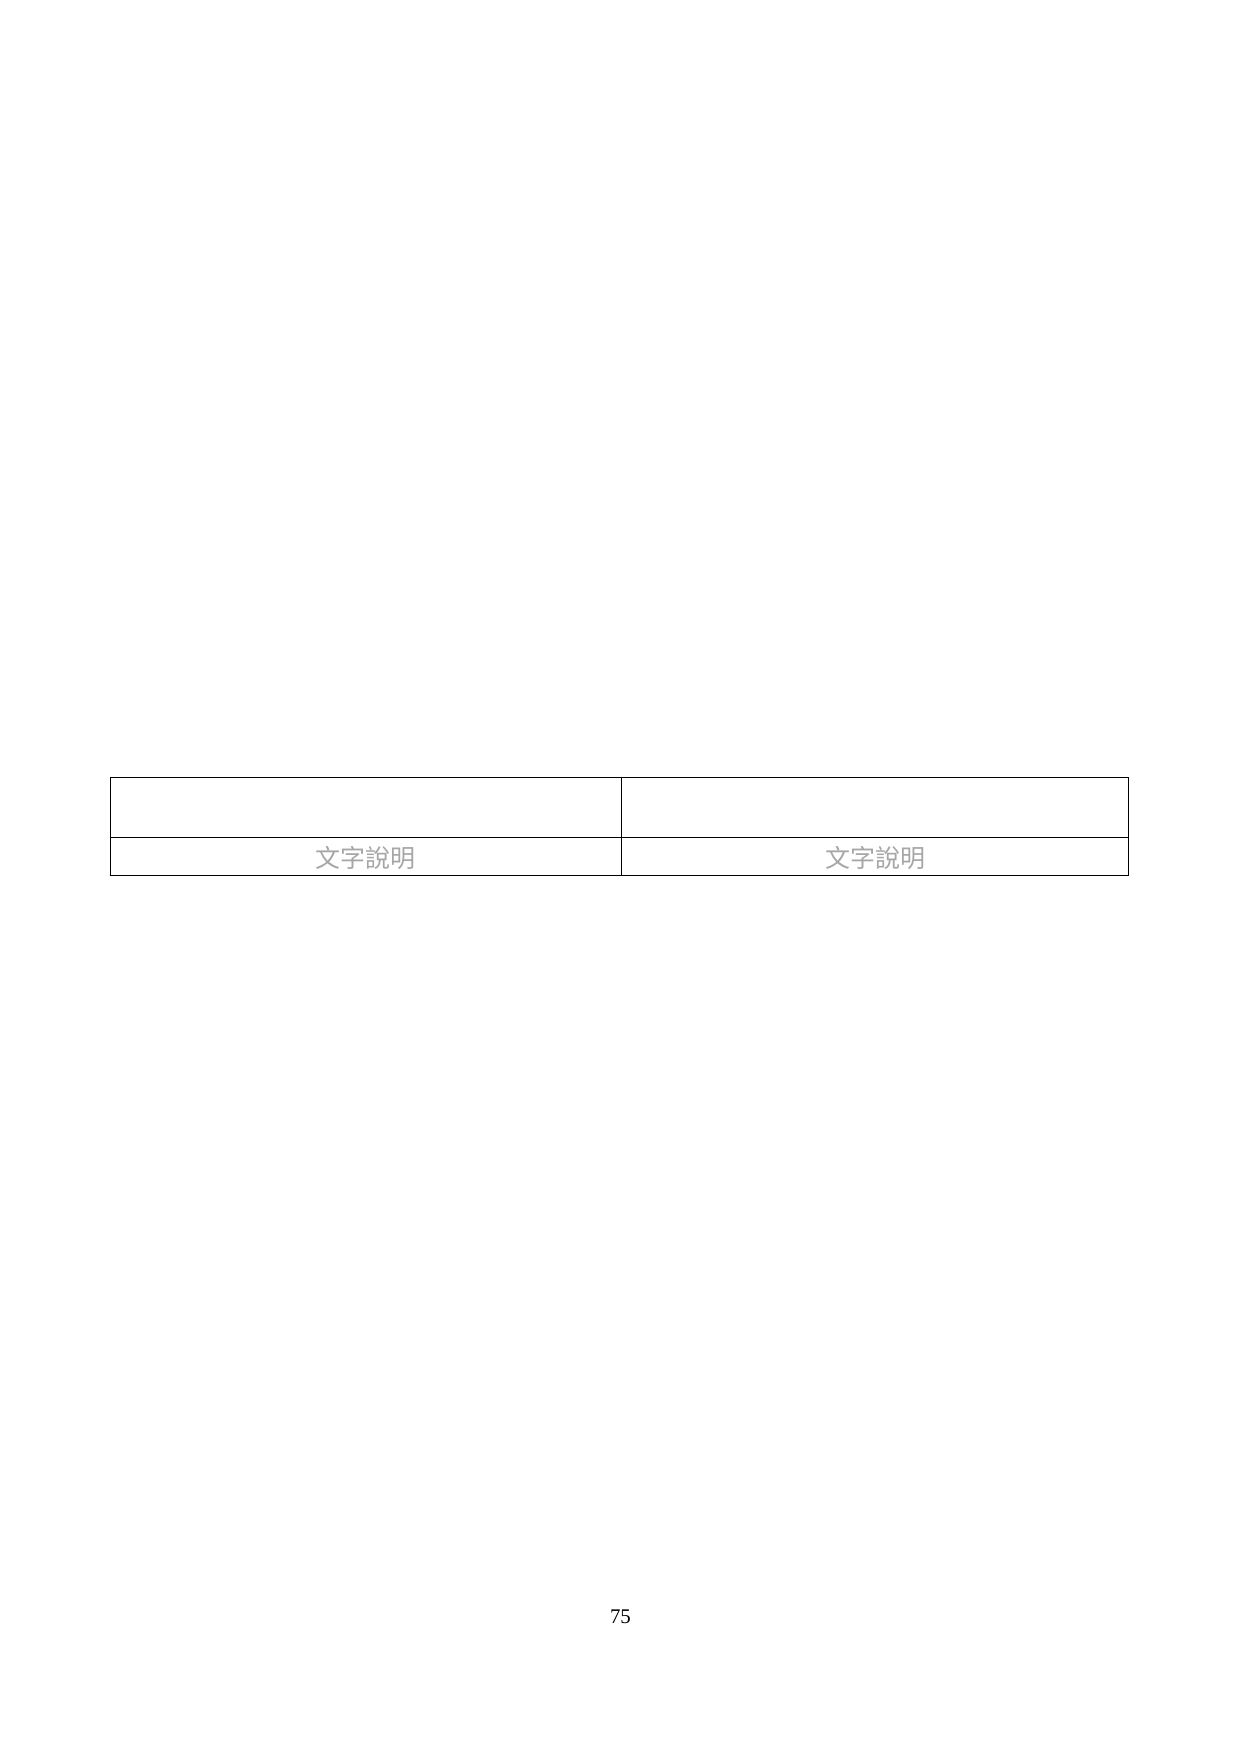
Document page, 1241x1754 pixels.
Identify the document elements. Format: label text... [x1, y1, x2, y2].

table_cell [622, 778, 1128, 837]
table_cell [111, 778, 621, 837]
table_cell 文字說明 [622, 838, 1128, 874]
table_cell 文字說明 [111, 838, 621, 874]
